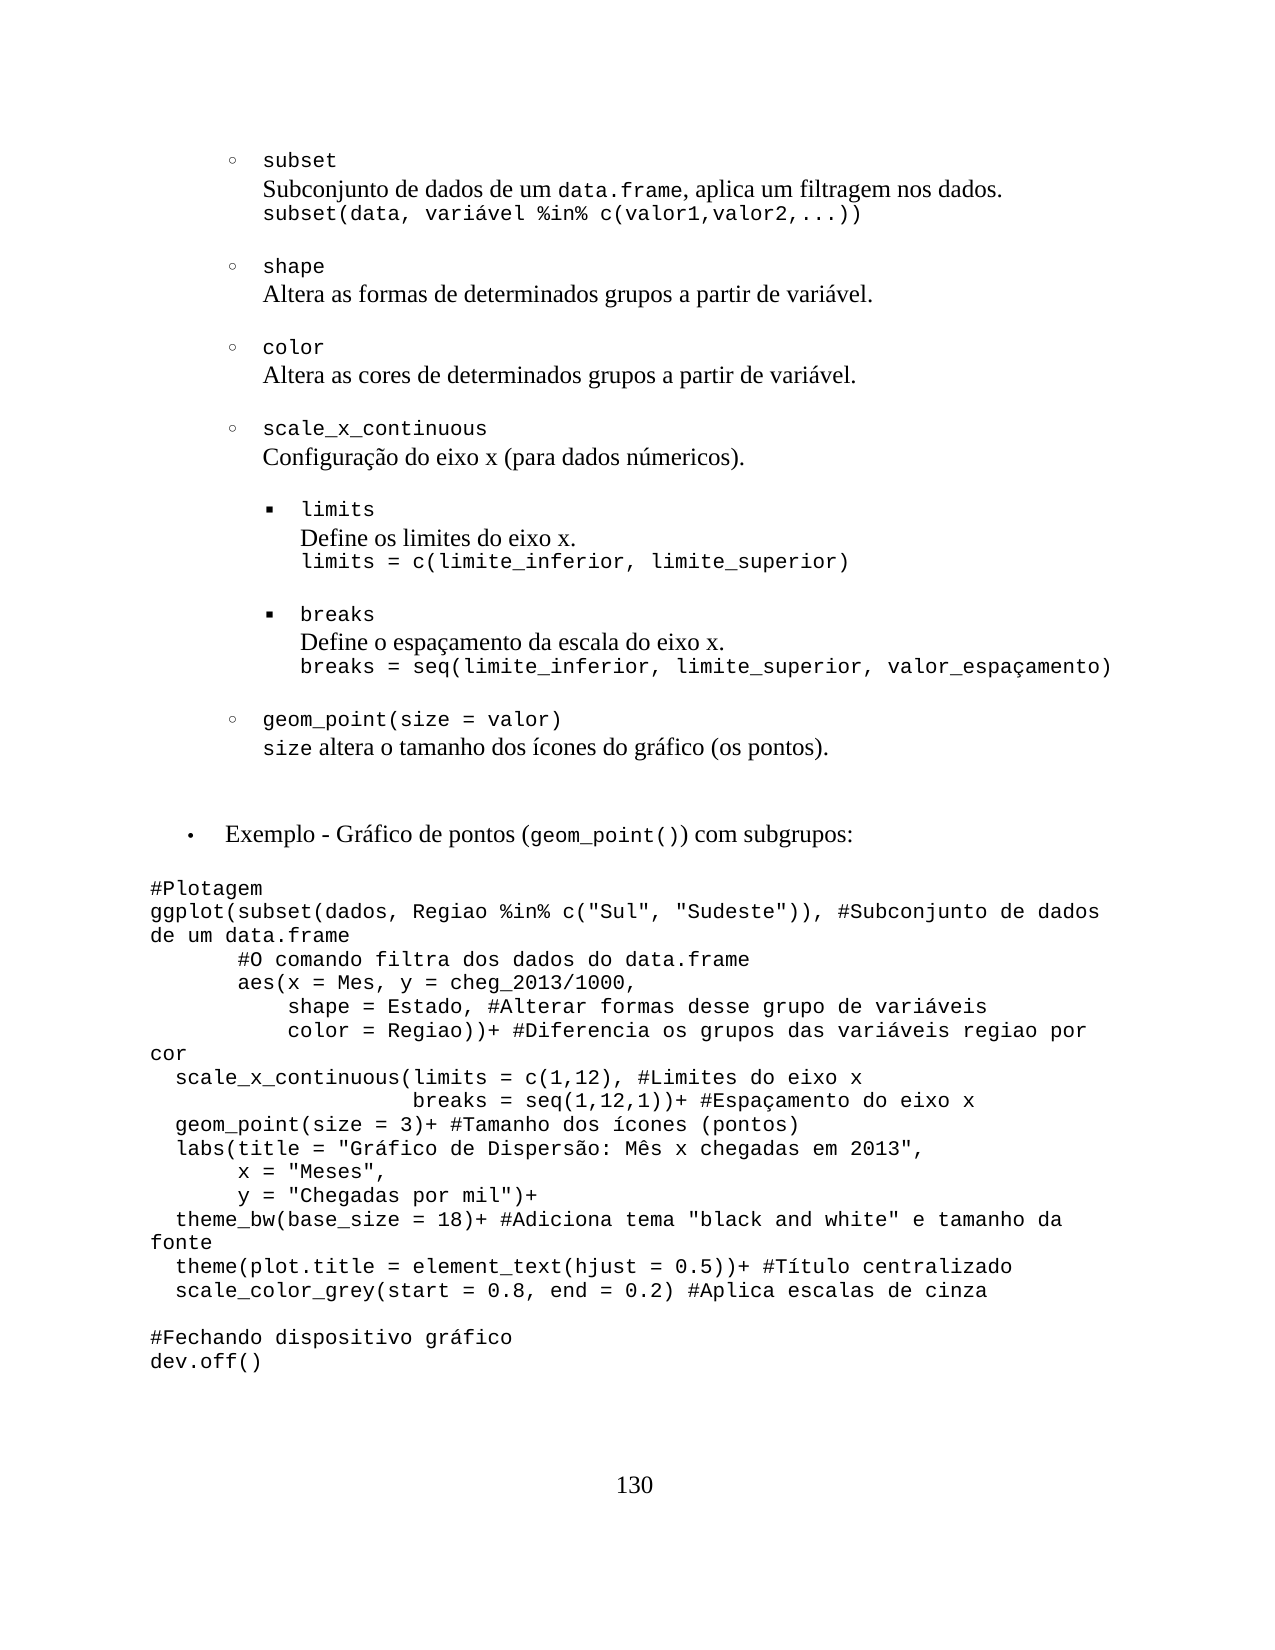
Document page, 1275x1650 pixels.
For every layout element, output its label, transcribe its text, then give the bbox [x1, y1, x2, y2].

text scale_color_grey(start = 0.8, end = 0.2) #Aplica escalas de cinza [150, 1280, 1125, 1303]
text shape = Estado, #Alterar formas desse grupo de variáveis [150, 996, 1125, 1019]
text y = "Chegadas por mil")+ [150, 1185, 1125, 1209]
text color = Regiao))+ #Diferencia os grupos das variáveis regiao por cor [150, 1019, 1125, 1067]
text labs(title = "Gráfico de Dispersão: Mês x chegadas em 2013", [150, 1138, 1125, 1161]
text theme_bw(base_size = 18)+ #Adiciona tema "black and white" e tamanho da fonte [150, 1209, 1125, 1256]
list shape Altera as formas de determinados grupos a partir de variável. [225, 256, 1125, 337]
text breaks = seq(1,12,1))+ #Espaçamento do eixo x [150, 1091, 1125, 1114]
list breaks Define o espaçamento da escala do eixo x. breaks = seq(limite_inferior, limite_superior, valor_espaçamento) [262, 604, 1125, 709]
list color Altera as cores de determinados grupos a partir de variável. [225, 337, 1125, 418]
text x = "Meses", [150, 1161, 1125, 1185]
list subset Subconjunto de dados de um data.frame, aplica um filtragem nos dados. subset(data, variável %in% c(valor1,valor2,...)) [225, 150, 1125, 256]
text geom_point(size = 3)+ #Tamanho dos ícones (pontos) [150, 1114, 1125, 1138]
list scale_x_continuous Configuração do eixo x (para dados númericos). [225, 418, 1125, 499]
list geom_point(size = valor) size altera o tamanho dos ícones do gráfico (os pontos). [225, 709, 1125, 791]
text aes(x = Mes, y = cheg_2013/1000, [150, 972, 1125, 996]
text #Fechando dispositivo gráfico [150, 1327, 1125, 1351]
text theme(plot.title = element_text(hjust = 0.5))+ #Título centralizado [150, 1256, 1125, 1280]
text #Plotagem [150, 878, 1125, 901]
list Exemplo - Gráfico de pontos (geom_point()) com subgrupos: [187, 819, 1125, 878]
text dev.off() [150, 1351, 1125, 1374]
text ggplot(subset(dados, Regiao %in% c("Sul", "Sudeste")), #Subconjunto de dados de um data.frame [150, 901, 1125, 949]
text #O comando filtra dos dados do data.frame [150, 949, 1125, 972]
text scale_x_continuous(limits = c(1,12), #Limites do eixo x [150, 1067, 1125, 1091]
list limits Define os limites do eixo x. limits = c(limite_inferior, limite_superior) [262, 499, 1125, 604]
